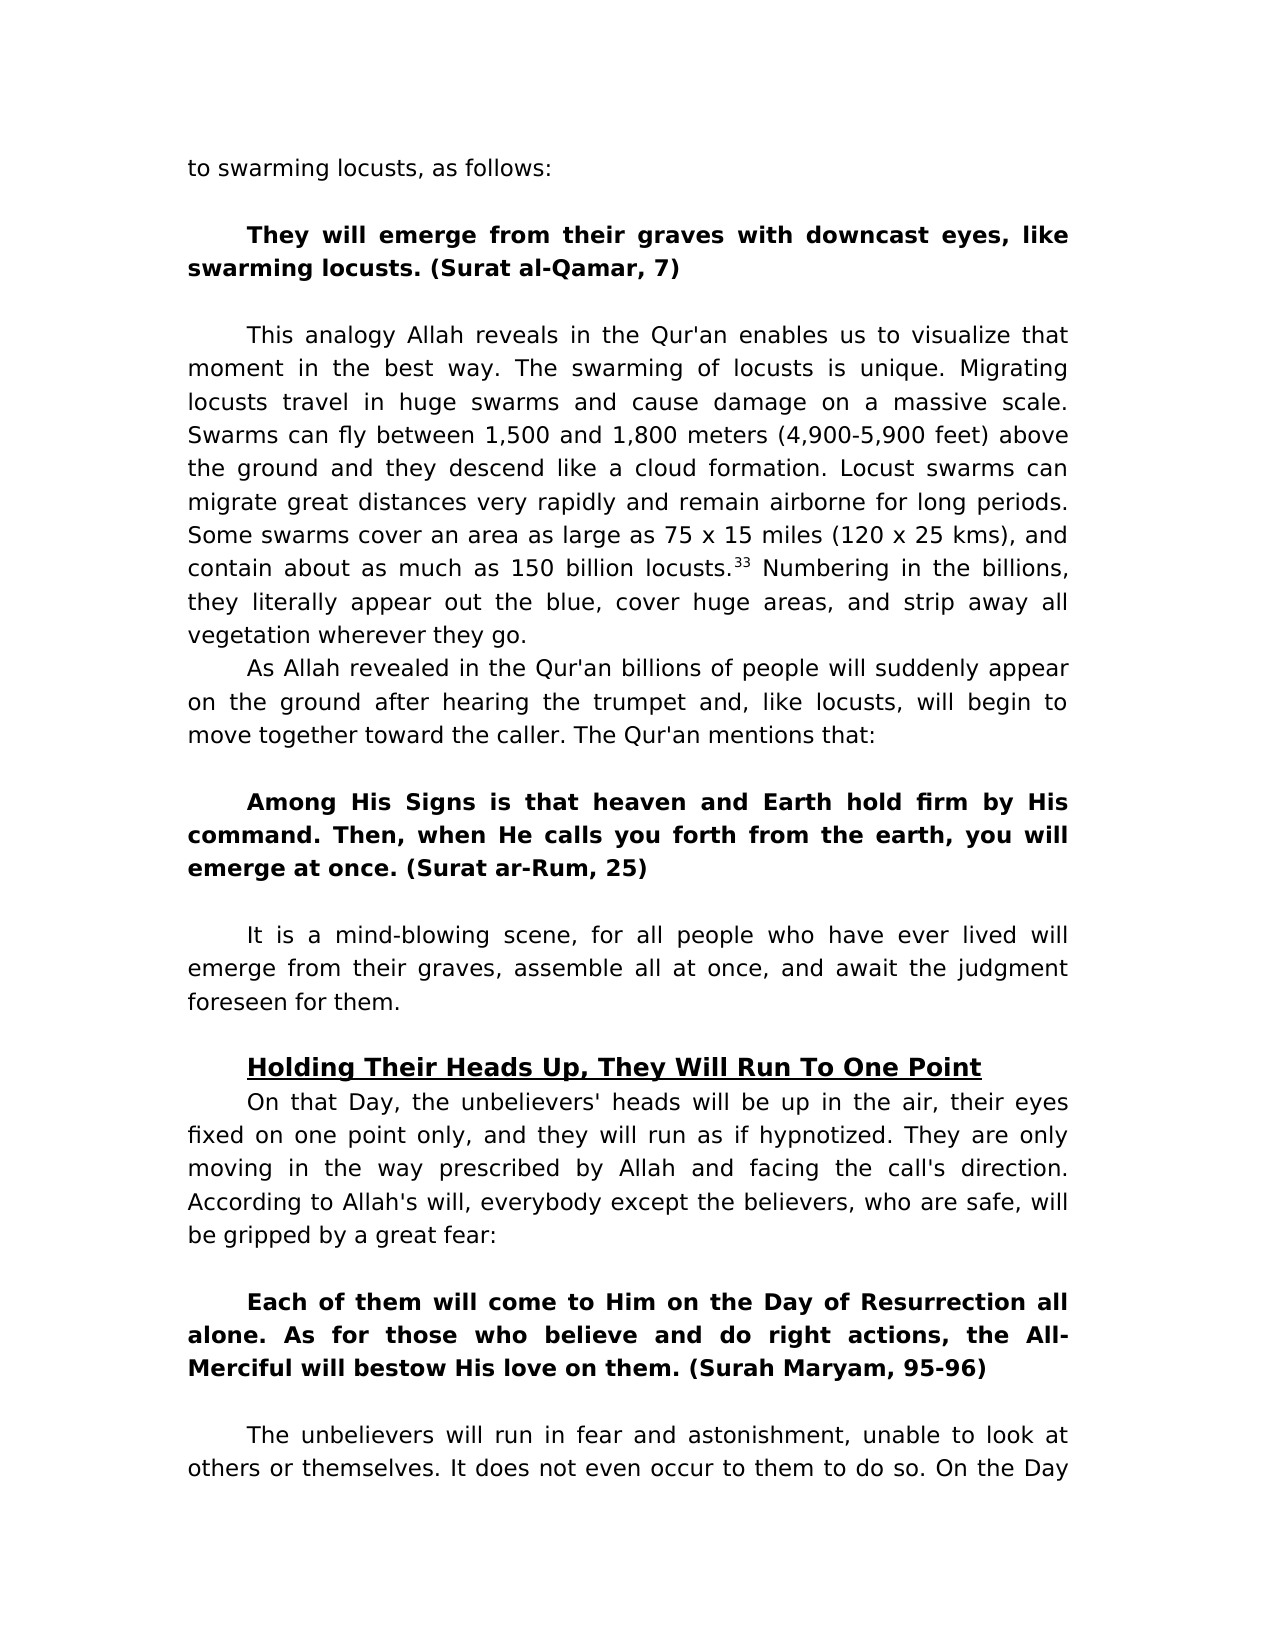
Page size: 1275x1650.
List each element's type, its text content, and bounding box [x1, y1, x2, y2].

text The unbelievers will run in fear and astonishment, unable to look at others or themselves. It does not even occur to them to do so. On the Day [187, 1417, 1070, 1483]
text They will emerge from their graves with downcast eyes, like swarming locusts. (Surat al-Qamar, 7) [187, 217, 1070, 283]
text to swarming locusts, as follows: [187, 150, 1070, 183]
text Each of them will come to Him on the Day of Resurrection all alone. As for those who believe and do right actions, the All-Merciful will bestow His love on them. (Surah Maryam, 95-96) [187, 1283, 1070, 1383]
text On that Day, the unbelievers' heads will be up in the air, their eyes fixed on one point only, and they will run as if hypnotized. They are only moving in the way prescribed by Allah and facing the call's direction. According to Allah's will, everybody except the believers, who are safe, will be gripped by a great fear: [187, 1083, 1070, 1250]
text This analogy Allah reveals in the Qur'an enables us to visualize that moment in the best way. The swarming of locusts is unique. Migrating locusts travel in huge swarms and cause damage on a massive scale. Swarms can fly between 1,500 and 1,800 meters (4,900-5,900 feet) above the ground and they descend like a cloud formation. Locust swarms can migrate great distances very rapidly and remain airborne for long periods. Some swarms cover an area as large as 75 x 15 miles (120 x 25 kms), and contain about as much as 150 billion locusts.33 Numbering in the billions, they literally appear out the blue, cover huge areas, and strip away all vegetation wherever they go. [187, 317, 1070, 650]
text As Allah revealed in the Qur'an billions of people will suddenly appear on the ground after hearing the trumpet and, like locusts, will begin to move together toward the caller. The Qur'an mentions that: [187, 650, 1070, 750]
text Holding Their Heads Up, They Will Run To One Point [187, 1050, 1070, 1083]
text Among His Signs is that heaven and Earth hold firm by His command. Then, when He calls you forth from the earth, you will emerge at once. (Surat ar-Rum, 25) [187, 783, 1070, 883]
text It is a mind-blowing scene, for all people who have ever lived will emerge from their graves, assemble all at once, and await the judgment foreseen for them. [187, 917, 1070, 1017]
